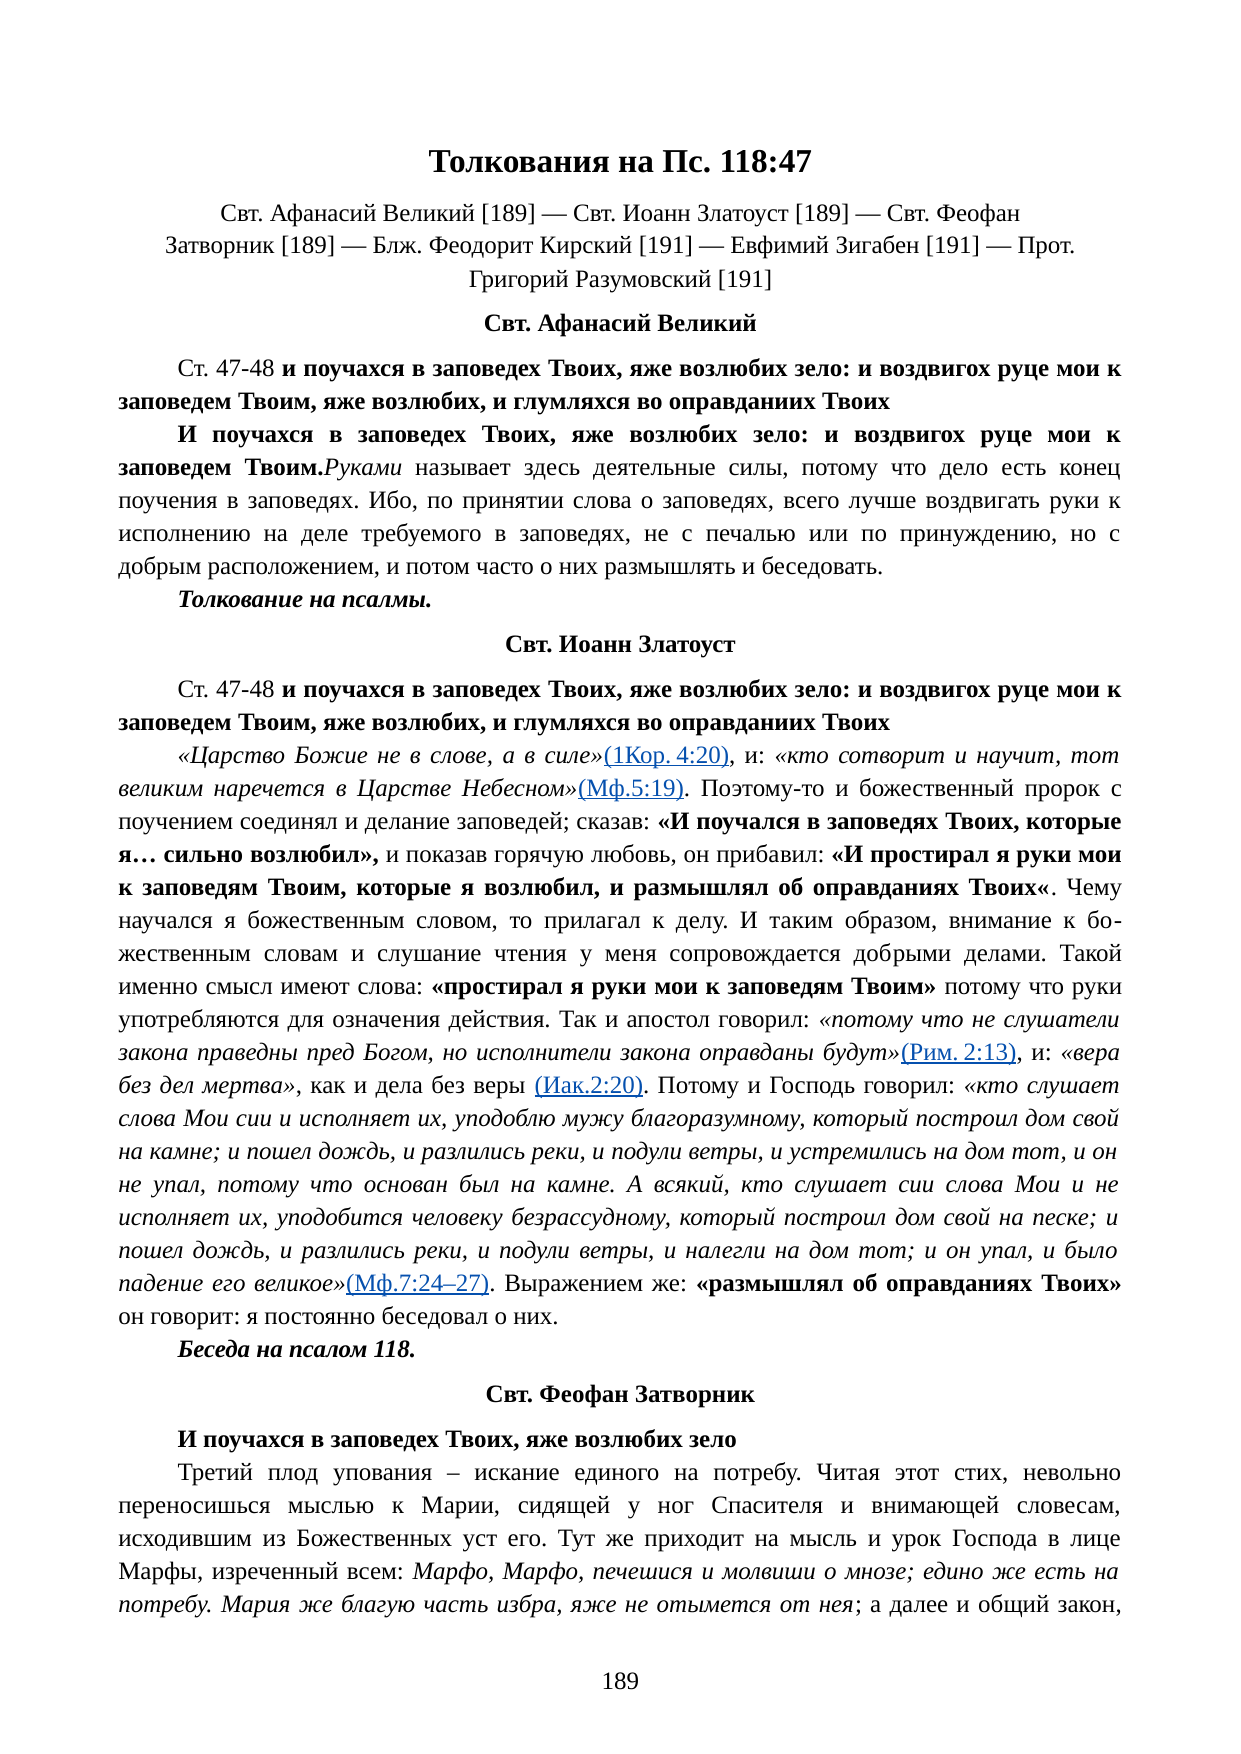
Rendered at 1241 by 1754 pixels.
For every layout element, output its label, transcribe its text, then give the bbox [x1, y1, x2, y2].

subtitle Свт. Иоанн Златоуст [118, 629, 1122, 658]
text «Царство Божие не в слове, а в силе»(1Кор. 4:20), и: «кто сотворит и научит, тот великим наречется в Царстве Небесном»(Мф.5:19). Поэтому-то и божественный пророк с поуче­нием соединял и делание заповедей; сказав: «И поучался в заповедях Твоих, которые я… сильно возлюбил», и показав горячую любовь, он приба­вил: «И простирал я руки мои к заповедям Твоим, которые я возлюбил, и размышлял об оправданиях Твоих«. Чему научался я божественным словом, то прилагал к делу. И таким образом, внимание к бо­жественным словам и слушание чтения у меня сопровождается доб­рыми делами. Такой именно смысл имеют слова: «простирал я руки мои к заповедям Твоим» потому что руки употребляются для означе­ния действия. Так и апостол говорил: «потому что не слушатели закона праведны пред Богом, но исполнители закона оправданы будут»(Рим. 2:13), и: «вера без дел мертва», как и дела без веры (Иак.2:20). По­тому и Господь говорил: «кто слушает слова Мои сии и исполняет их, уподоблю мужу благоразумному, который построил дом свой на камне; и пошел дождь, и разлились реки, и подули ветры, и устремились на дом тот, и он не упал, потому что основан был на камне. А всякий, кто слушает сии слова Мои и не исполняет их, уподобится человеку безрассудному, который построил дом свой на песке; и пошел дождь, и разлились реки, и подули ветры, и налегли на дом тот; и он упал, и было падение его великое»(Мф.7:24–27). Выражением же: «размышлял об оправданиях Твоих» он говорит: я постоянно беседовал о них. [118, 740, 1122, 1330]
subtitle Свт. Феофан Затворник [118, 1379, 1122, 1408]
subtitle Толкования на Пс. 118:47 [118, 142, 1122, 180]
text Третий плод упования – искание единого на потребу. Читая этот стих, невольно переносишься мыслью к Марии, сидящей у ног Спасителя и внимающей словесам, исходившим из Божественных уст его. Тут же приходит на мысль и урок Господа в лице Марфы, изреченный всем: Марфо, Марфо, печешися и молвиши о мнозе; едино же есть на потребу. Мария же благую часть избра, яже не отымется от нея; а далее и общий закон, [118, 1457, 1122, 1618]
text Ст. 47-48 и поучахся в заповедех Твоих, яже возлюбих зело: и воздвигох руце мои к заповедем Твоим, яже возлюбих, и глумляхся во оправданиих Твоих [118, 674, 1122, 736]
text И поучахся в заповедех Твоих, яже возлюбих зело: и воздвигох руце мои к заповедем Твоим.Руками называет здесь деятельные силы, потому что дело есть конец поучения в заповедях. Ибо, по принятии слова о заповедях, всего лучше воздвигать руки к исполнению на деле требуемого в заповедях, не с печалью или по принуждению, но с добрым расположением, и потом часто о них размышлять и беседовать. [118, 419, 1122, 580]
subtitle Свт. Афанасий Великий [118, 308, 1122, 337]
text Толкование на псалмы. [118, 584, 1122, 613]
text Беседа на псалом 118. [118, 1334, 1122, 1363]
text И поучахся в заповедех Твоих, яже возлюбих зело [118, 1424, 1122, 1453]
text Свт. Афанасий Великий [189] — Свт. Иоанн Златоуст [189] — Свт. Феофан Затворник [189] — Блж. Феодорит Кирский [191] — Евфимий Зигабен [191] — Прот. Григорий Разумовский [191] [118, 198, 1122, 292]
text Ст. 47-48 и поучахся в заповедех Твоих, яже возлюбих зело: и воздвигох руце мои к заповедем Твоим, яже возлюбих, и глумляхся во оправданиих Твоих [118, 353, 1122, 415]
